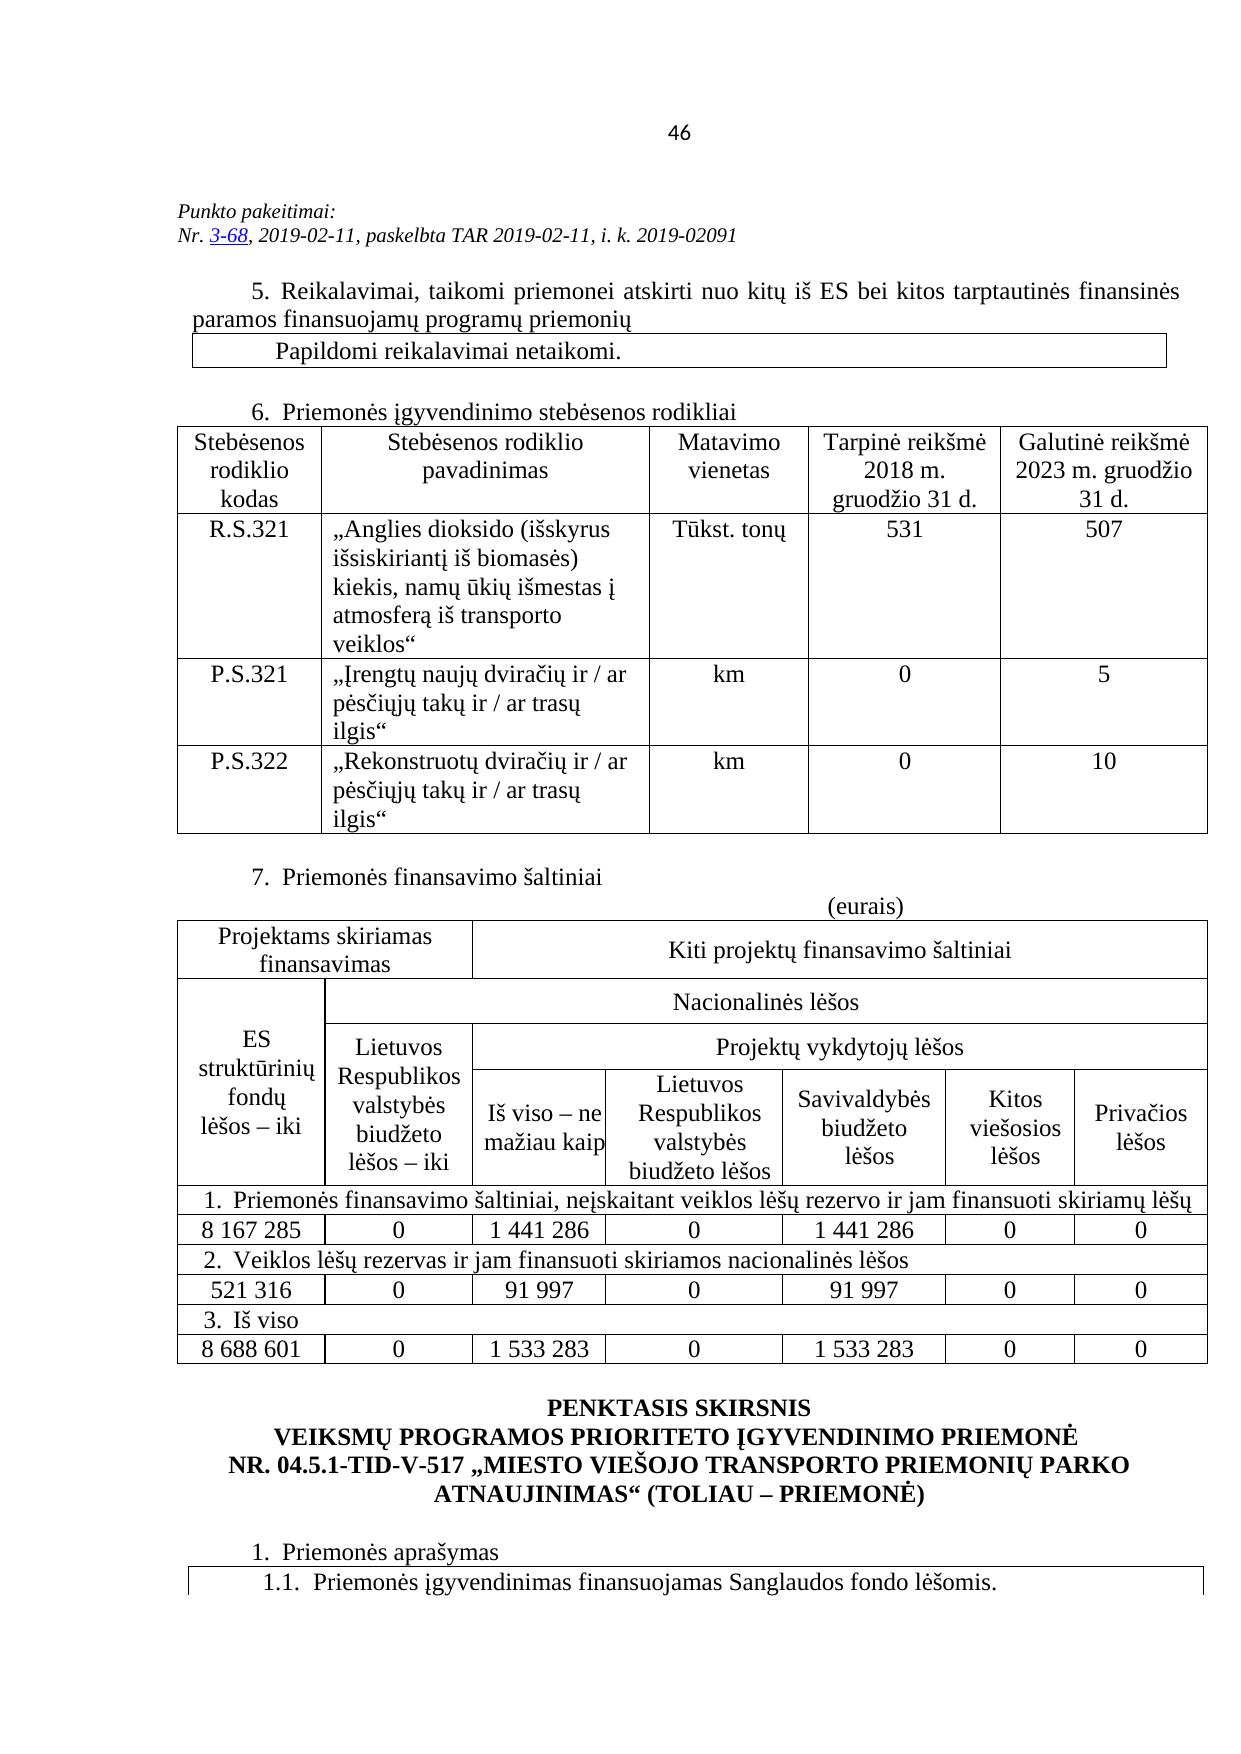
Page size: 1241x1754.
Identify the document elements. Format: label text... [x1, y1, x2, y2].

table_header 1.1. Priemonės įgyvendinimas finansuojamas Sanglaudos fondo lėšomis. [189, 1567, 1203, 1595]
table_cell 0 [946, 1215, 1074, 1244]
table_cell km [650, 659, 808, 745]
table_cell 91 997 [783, 1275, 945, 1304]
table_cell Lietuvos Respublikos valstybės biudžeto lėšos [606, 1070, 782, 1184]
table_cell 0 [606, 1215, 782, 1244]
table_cell 5 [1001, 659, 1207, 745]
table_cell Savivaldybės biudžeto lėšos [783, 1070, 945, 1184]
table_cell „Rekonstruotų dviračių ir / ar pėsčiųjų takų ir / ar trasų ilgis“ [322, 746, 649, 832]
table_cell Privačios lėšos [1075, 1070, 1207, 1184]
table_cell Iš viso – ne mažiau kaip [473, 1070, 605, 1184]
table_header Tarpinė reikšmė 2018 m. gruodžio 31 d. [809, 427, 1000, 513]
table_cell 507 [1001, 514, 1207, 658]
table_cell 91 997 [473, 1275, 605, 1304]
text Punkto pakeitimai: [177, 199, 1181, 223]
table_cell 0 [1075, 1335, 1207, 1363]
text (eurais) [177, 891, 904, 920]
table_cell „Įrengtų naujų dviračių ir / ar pėsčiųjų takų ir / ar trasų ilgis“ [322, 659, 649, 745]
table_header Projektams skiriamas finansavimas [178, 921, 472, 978]
table_cell „Anglies dioksido (išskyrus išsiskiriantį iš biomasės) kiekis, namų ūkių išmestas į atmosferą iš transporto veiklos“ [322, 514, 649, 658]
text Nr. 3-68, 2019-02-11, paskelbta TAR 2019-02-11, i. k. 2019-02091 [177, 223, 1181, 247]
table_cell Kitos viešosios lėšos [946, 1070, 1074, 1184]
table_cell 3. Iš viso [178, 1305, 1207, 1333]
table_cell 0 [326, 1215, 472, 1244]
table_cell 0 [946, 1275, 1074, 1304]
table_cell 0 [326, 1275, 472, 1304]
table_header Matavimo vienetas [650, 427, 808, 513]
table_cell 1 533 283 [473, 1335, 605, 1363]
table_cell 0 [606, 1275, 782, 1304]
table_cell 1 441 286 [473, 1215, 605, 1244]
text 5. Reikalavimai, taikomi priemonei atskirti nuo kitų iš ES bei kitos tarptautinės finansinės paramos finansuojamų programų priemonių [192, 276, 1181, 333]
text 1. Priemonės aprašymas [251, 1537, 1181, 1566]
text VEIKSMŲ PROGRAMOS PRIORITETO ĮGYVENDINIMO PRIEMONĖ [177, 1422, 1181, 1451]
table_cell Nacionalinės lėšos [326, 979, 1207, 1023]
table_cell 531 [809, 514, 1000, 658]
text NR. 04.5.1-TID-V-517 „Miesto viešojo transporto priemonių parko atnaujinimas“ (TOLIAU – priemonė) [177, 1451, 1181, 1508]
table_cell P.S.321 [178, 659, 321, 745]
table_cell 10 [1001, 746, 1207, 832]
table_cell Projektų vykdytojų lėšos [473, 1024, 1207, 1068]
table_cell 2. Veiklos lėšų rezervas ir jam finansuoti skiriamos nacionalinės lėšos [178, 1245, 1207, 1274]
table_header Kiti projektų finansavimo šaltiniai [473, 921, 1207, 978]
text Papildomi reikalavimai netaikomi. [193, 334, 1166, 367]
table_cell 0 [606, 1335, 782, 1363]
table_cell P.S.322 [178, 746, 321, 832]
table_cell ES struktūrinių fondų lėšos – iki [178, 979, 324, 1184]
table_cell 1 533 283 [783, 1335, 945, 1363]
table_cell 8 688 601 [178, 1335, 324, 1363]
text PENKTASIS SKIRSNIS [177, 1393, 1181, 1422]
table_cell 0 [1075, 1215, 1207, 1244]
table_cell Lietuvos Respublikos valstybės biudžeto lėšos – iki [326, 1024, 472, 1184]
table_cell Tūkst. tonų [650, 514, 808, 658]
table_cell 1 441 286 [783, 1215, 945, 1244]
table_cell 8 167 285 [178, 1215, 324, 1244]
table_cell 521 316 [178, 1275, 324, 1304]
table_cell 0 [326, 1335, 472, 1363]
table_header Stebėsenos rodiklio kodas [178, 427, 321, 513]
table_cell 0 [809, 659, 1000, 745]
text 6. Priemonės įgyvendinimo stebėsenos rodikliai [251, 397, 1181, 426]
table_cell 0 [1075, 1275, 1207, 1304]
table_cell R.S.321 [178, 514, 321, 658]
table_cell 0 [809, 746, 1000, 832]
table_cell 0 [946, 1335, 1074, 1363]
table_cell 1. Priemonės finansavimo šaltiniai, neįskaitant veiklos lėšų rezervo ir jam finansuoti skiriamų lėšų [178, 1186, 1207, 1214]
text 7. Priemonės finansavimo šaltiniai [251, 862, 1181, 891]
table_cell km [650, 746, 808, 832]
table_header Stebėsenos rodiklio pavadinimas [322, 427, 649, 513]
table_header Galutinė reikšmė 2023 m. gruodžio 31 d. [1001, 427, 1207, 513]
